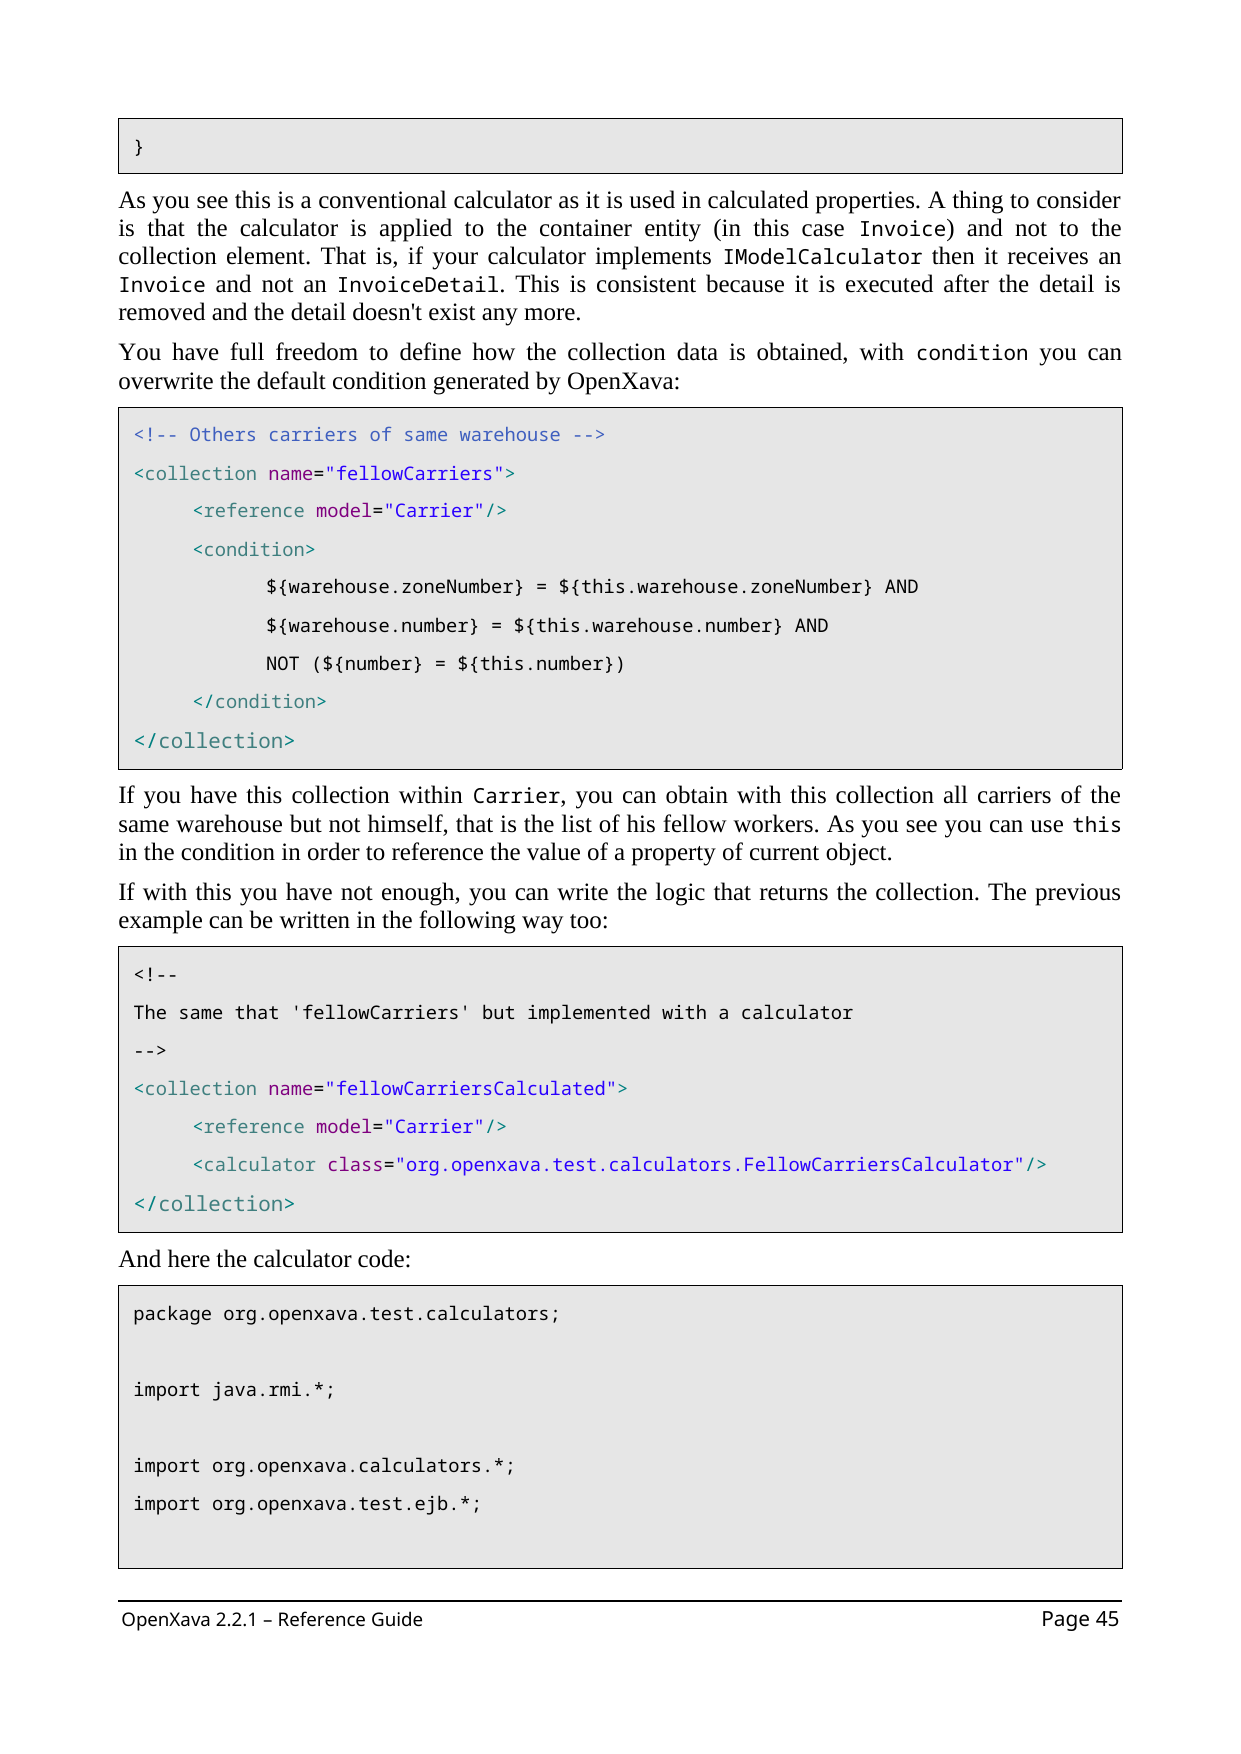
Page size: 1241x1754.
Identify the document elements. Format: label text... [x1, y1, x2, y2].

text </collection> [119, 711, 1122, 769]
text import org.openxava.calculators.*; [119, 1437, 1122, 1475]
text <collection name="fellowCarriers"> [119, 445, 1122, 483]
text You have full freedom to define how the collection data is obtained, with condition you can overwrite the default condition generated by OpenXava: [118, 338, 1122, 394]
text import org.openxava.test.ejb.*; [119, 1475, 1122, 1513]
text And here the calculator code: [118, 1245, 1122, 1273]
text </condition> [119, 673, 1122, 711]
text } [119, 119, 1122, 173]
text <calculator class="org.openxava.test.calculators.FellowCarriersCalculator"/> [119, 1136, 1122, 1174]
text ${warehouse.number} = ${this.warehouse.number} AND [119, 597, 1122, 635]
text <!-- [119, 947, 1122, 984]
text </collection> [119, 1174, 1122, 1232]
text If with this you have not enough, you can write the logic that returns the collection. The previous example can be written in the following way too: [118, 878, 1122, 934]
text As you see this is a conventional calculator as it is used in calculated properties. A thing to consider is that the calculator is applied to the container entity (in this case Invoice) and not to the collection element. That is, if your calculator implements IModelCalculator then it receives an Invoice and not an InvoiceDetail. This is consistent because it is executed after the detail is removed and the detail doesn't exist any more. [118, 186, 1122, 326]
text import java.rmi.*; [119, 1361, 1122, 1399]
text ${warehouse.zoneNumber} = ${this.warehouse.zoneNumber} AND [119, 559, 1122, 597]
text --> [119, 1022, 1122, 1060]
text <condition> [119, 521, 1122, 559]
text package org.openxava.test.calculators; [119, 1286, 1122, 1323]
text <reference model="Carrier"/> [119, 1098, 1122, 1136]
text The same that 'fellowCarriers' but implemented with a calculator [119, 984, 1122, 1022]
text <!-- Others carriers of same warehouse --> [119, 408, 1122, 445]
text If you have this collection within Carrier, you can obtain with this collection all carriers of the same warehouse but not himself, that is the list of his fellow workers. As you see you can use this in the condition in order to reference the value of a property of current object. [118, 782, 1122, 866]
text NOT (${number} = ${this.number}) [119, 635, 1122, 673]
text <collection name="fellowCarriersCalculated"> [119, 1060, 1122, 1098]
text <reference model="Carrier"/> [119, 483, 1122, 521]
